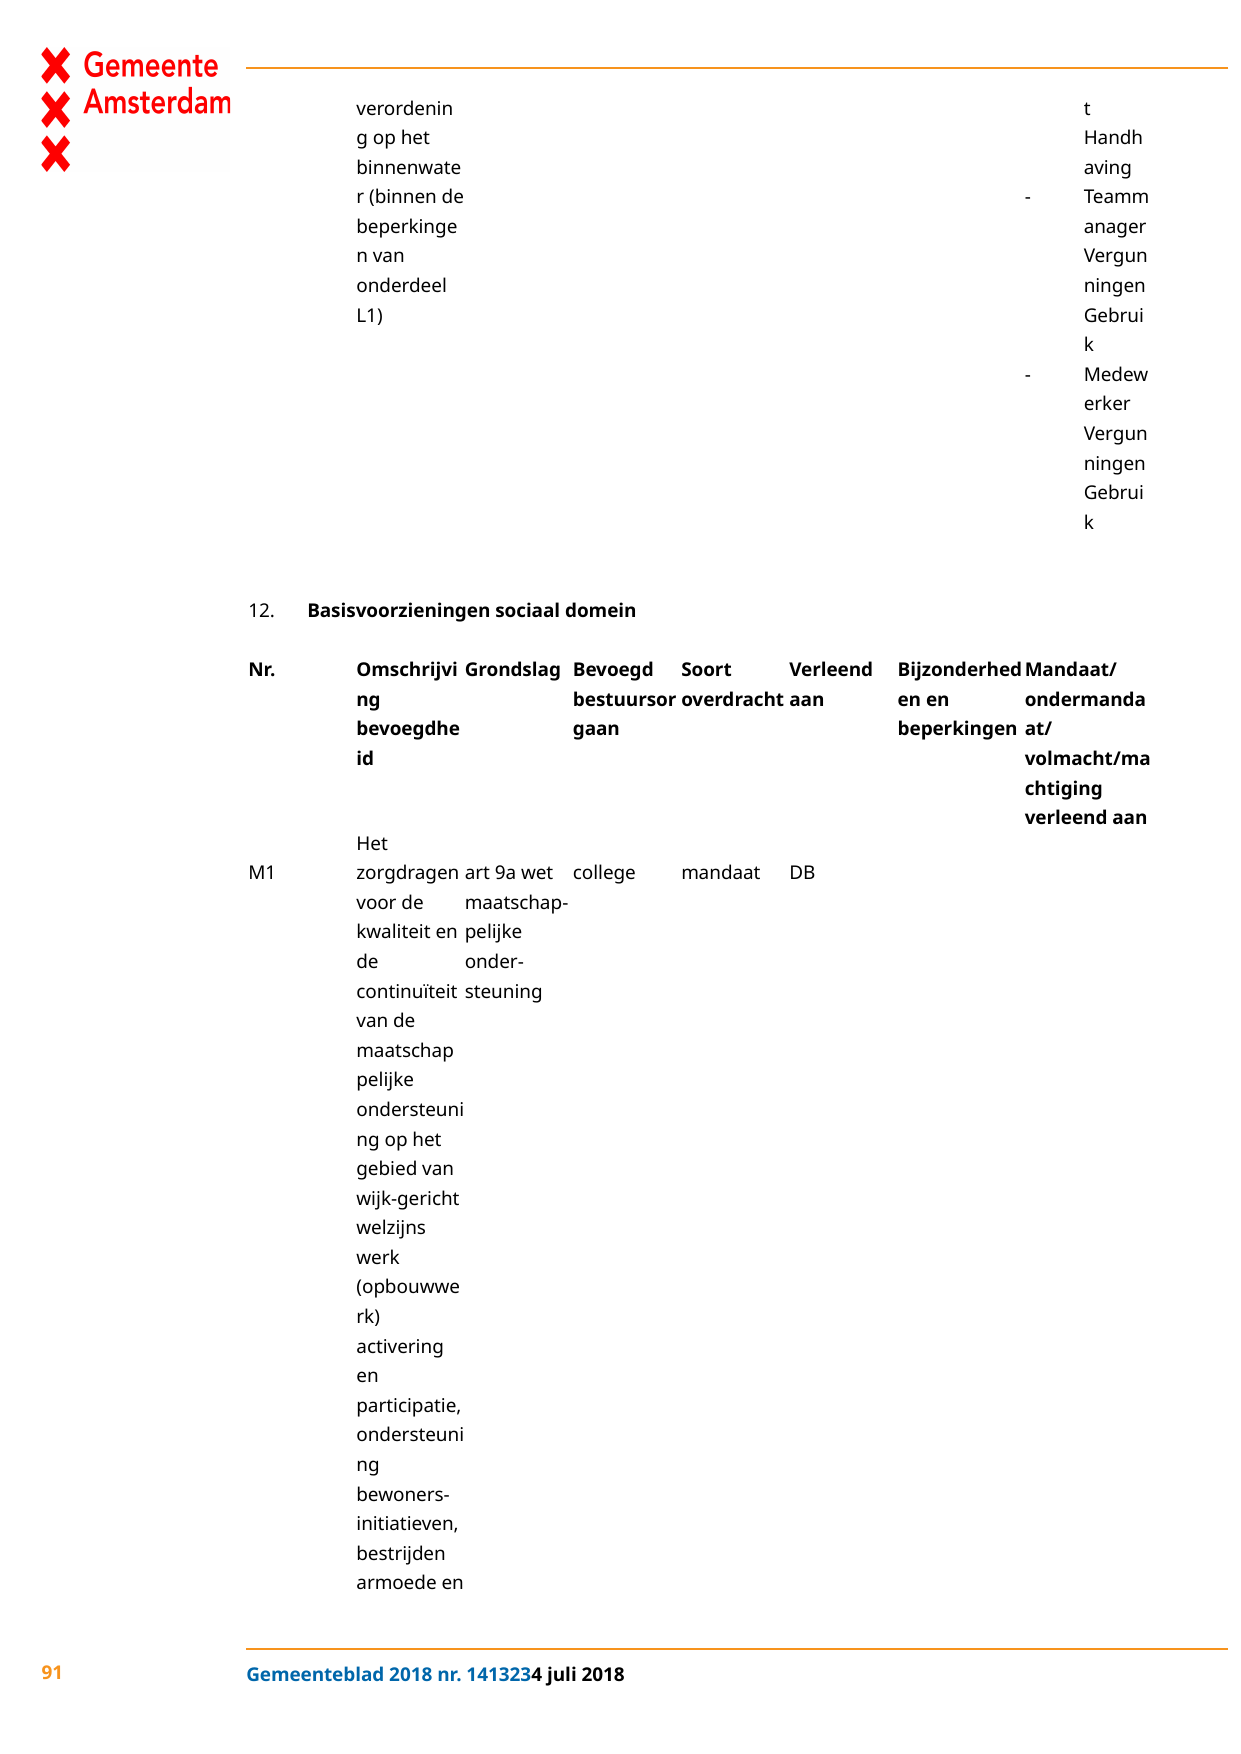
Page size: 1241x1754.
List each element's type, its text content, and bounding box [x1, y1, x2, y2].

table_cell [898, 830, 1024, 1595]
table_cell [898, 95, 1024, 564]
table_cell DB [789, 830, 897, 1595]
table_cell t Handhaving Teammanager Vergunningen Gebruik Medewerker Vergunningen Gebruik [1025, 95, 1152, 564]
table_cell verordening op het binnenwater (binnen de beperkingen van onderdeel L1) [356, 95, 464, 564]
table_cell [681, 95, 789, 564]
table_cell college [573, 830, 681, 1595]
table_cell [789, 95, 897, 564]
table_header Grondslag [465, 656, 573, 830]
table_cell M1 [248, 830, 356, 1595]
table_cell art 9a wet maatschap-pelijke onder-steuning [465, 830, 573, 1595]
list Basisvoorzieningen sociaal domein [248, 597, 1152, 623]
table_cell [248, 95, 356, 564]
table_cell Het zorgdragen voor de kwaliteit en de continuïteit van de maatschappelijke ondersteuning op het gebied van wijk-gericht welzijns werk (opbouwwerk) activering en participatie, ondersteuning bewoners-initiatieven, bestrijden armoede en [356, 830, 464, 1595]
table_cell [465, 95, 573, 564]
table_header Soort overdracht [681, 656, 789, 830]
table_header Mandaat/ondermandaat/ volmacht/machtiging verleend aan [1025, 656, 1152, 830]
table_header Verleend aan [789, 656, 897, 830]
table_cell mandaat [681, 830, 789, 1595]
table_header Bevoegd bestuursorgaan [573, 656, 681, 830]
table_cell [1025, 830, 1152, 1595]
table_header Nr. [248, 656, 356, 830]
table_header Bijzonderheden en beperkingen [898, 656, 1024, 830]
picture [41, 47, 231, 172]
table_cell [573, 95, 681, 564]
table_header Omschrijving bevoegdheid [356, 656, 464, 830]
